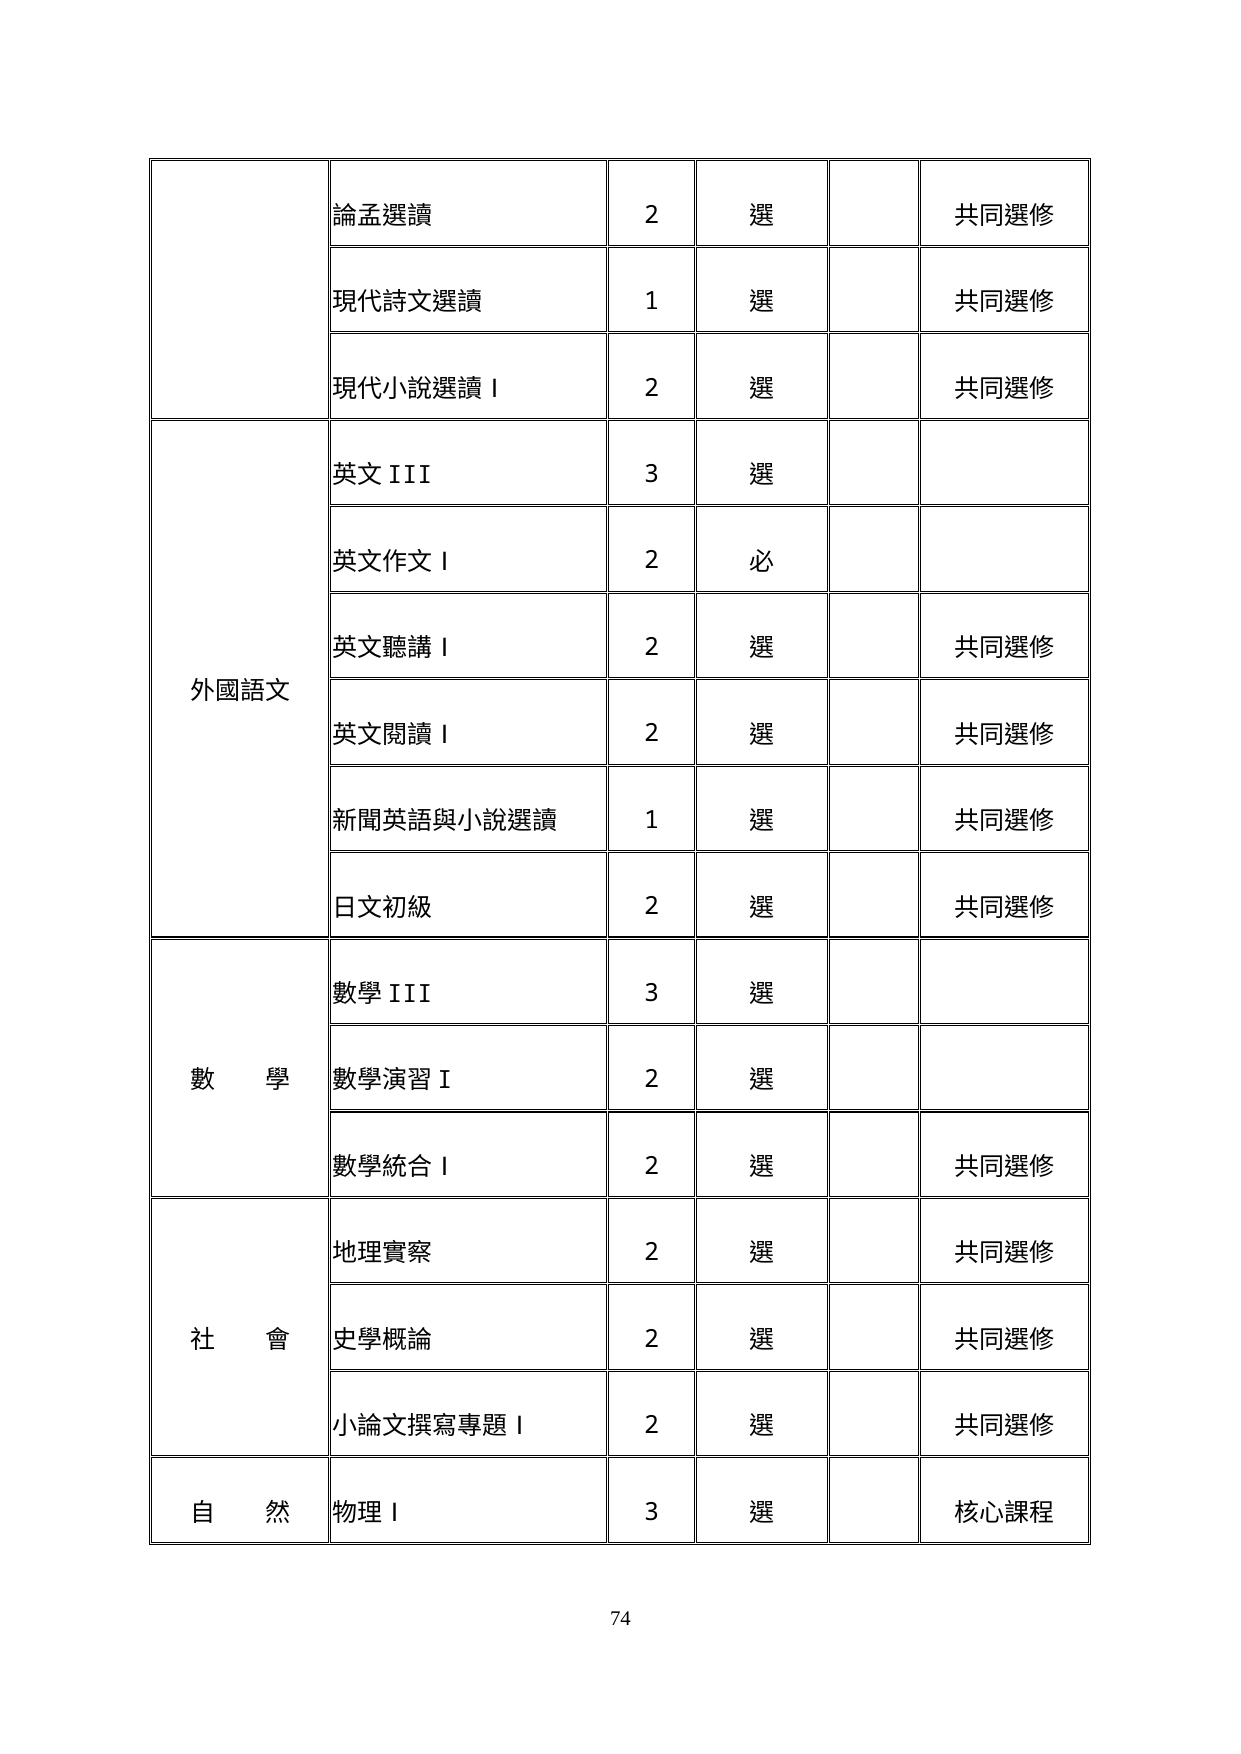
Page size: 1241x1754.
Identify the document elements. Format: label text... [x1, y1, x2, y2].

table_cell 日文初級 [331, 853, 606, 936]
table_cell [830, 248, 918, 331]
table_cell 地理實察 [331, 1199, 606, 1282]
table_cell 2 [609, 1372, 694, 1455]
table_cell 選 [697, 594, 827, 677]
table_cell 選 [697, 853, 827, 936]
table_cell [830, 507, 918, 591]
table_cell 2 [609, 507, 694, 591]
table_cell 英文閱讀Ⅰ [331, 680, 606, 763]
table_cell 數學統合Ⅰ [331, 1113, 606, 1196]
table_cell [830, 161, 918, 245]
table_cell [921, 421, 1088, 504]
table_cell 2 [609, 1113, 694, 1196]
table_cell 選 [697, 1026, 827, 1109]
table_cell 共同選修 [921, 334, 1088, 418]
table_cell [830, 334, 918, 418]
table_cell [830, 1026, 918, 1109]
table_cell 共同選修 [921, 853, 1088, 936]
table_cell 1 [609, 767, 694, 850]
table_cell 選 [697, 421, 827, 504]
table_cell [830, 1199, 918, 1282]
table_cell 共同選修 [921, 1113, 1088, 1196]
table_cell 3 [609, 1458, 694, 1542]
table_cell 共同選修 [921, 1372, 1088, 1455]
table_cell 2 [609, 334, 694, 418]
table_cell 2 [609, 1199, 694, 1282]
table_cell [921, 507, 1088, 591]
table_cell 共同選修 [921, 1285, 1088, 1369]
table_cell 數 學 [152, 940, 328, 1196]
table_cell [152, 161, 328, 418]
table_cell 現代小說選讀Ⅰ [331, 334, 606, 418]
table_cell 核心課程 [921, 1458, 1088, 1542]
table_cell 選 [697, 1458, 827, 1542]
table_cell 選 [697, 1285, 827, 1369]
table_cell [830, 1458, 918, 1542]
table_cell 2 [609, 1285, 694, 1369]
table_cell [830, 1113, 918, 1196]
table_cell 新聞英語與小說選讀 [331, 767, 606, 850]
table_cell 選 [697, 1113, 827, 1196]
table_cell 英文作文Ⅰ [331, 507, 606, 591]
table_cell 1 [609, 248, 694, 331]
table_cell 2 [609, 594, 694, 677]
table_cell 共同選修 [921, 594, 1088, 677]
table_cell [921, 1026, 1088, 1109]
table_cell 選 [697, 1372, 827, 1455]
table_cell 選 [697, 161, 827, 245]
table_cell 數學演習I [331, 1026, 606, 1109]
table_cell 選 [697, 1199, 827, 1282]
table_cell 社 會 [152, 1199, 328, 1455]
table_cell 英文III [331, 421, 606, 504]
table_cell 數學III [331, 940, 606, 1023]
table_cell [830, 853, 918, 936]
table_cell [830, 1285, 918, 1369]
table_cell [830, 421, 918, 504]
table_cell 3 [609, 421, 694, 504]
table_cell [830, 1372, 918, 1455]
table_cell 共同選修 [921, 248, 1088, 331]
table_cell 選 [697, 248, 827, 331]
table_cell 3 [609, 940, 694, 1023]
table_cell 外國語文 [152, 421, 328, 936]
table_cell [921, 940, 1088, 1023]
table_cell 論孟選讀 [331, 161, 606, 245]
table_cell 共同選修 [921, 161, 1088, 245]
table_cell [830, 767, 918, 850]
table_cell [830, 594, 918, 677]
table_cell 2 [609, 853, 694, 936]
table_cell 共同選修 [921, 767, 1088, 850]
table_cell 選 [697, 767, 827, 850]
table_cell [830, 940, 918, 1023]
table_cell 現代詩文選讀 [331, 248, 606, 331]
table_cell 選 [697, 334, 827, 418]
table_cell 2 [609, 161, 694, 245]
table_cell 必 [697, 507, 827, 591]
table_cell 物理Ⅰ [331, 1458, 606, 1542]
table_cell 共同選修 [921, 680, 1088, 763]
table_cell 英文聽講Ⅰ [331, 594, 606, 677]
table_cell 選 [697, 680, 827, 763]
table_cell 共同選修 [921, 1199, 1088, 1282]
table_cell [830, 680, 918, 763]
table_cell 史學概論 [331, 1285, 606, 1369]
table_cell 小論文撰寫專題Ⅰ [331, 1372, 606, 1455]
table_cell 2 [609, 680, 694, 763]
table_cell 自 然 [152, 1458, 328, 1542]
table_cell 2 [609, 1026, 694, 1109]
table_cell 選 [697, 940, 827, 1023]
